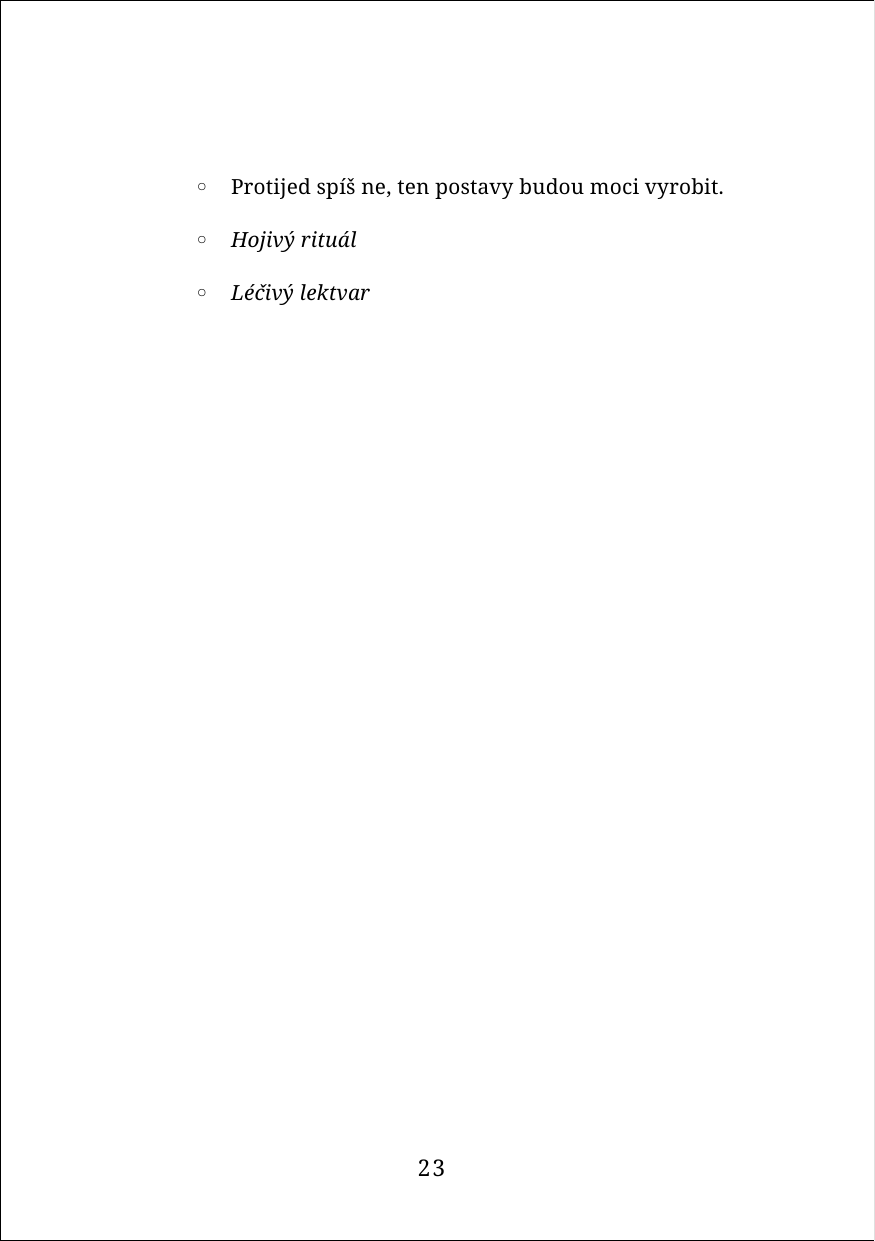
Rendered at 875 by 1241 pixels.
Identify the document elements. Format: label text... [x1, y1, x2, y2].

list Léčivý lektvar [193, 278, 756, 307]
list Protijed spíš ne, ten postavy budou moci vyrobit. [193, 172, 756, 200]
list Hojivý rituál [193, 225, 756, 253]
